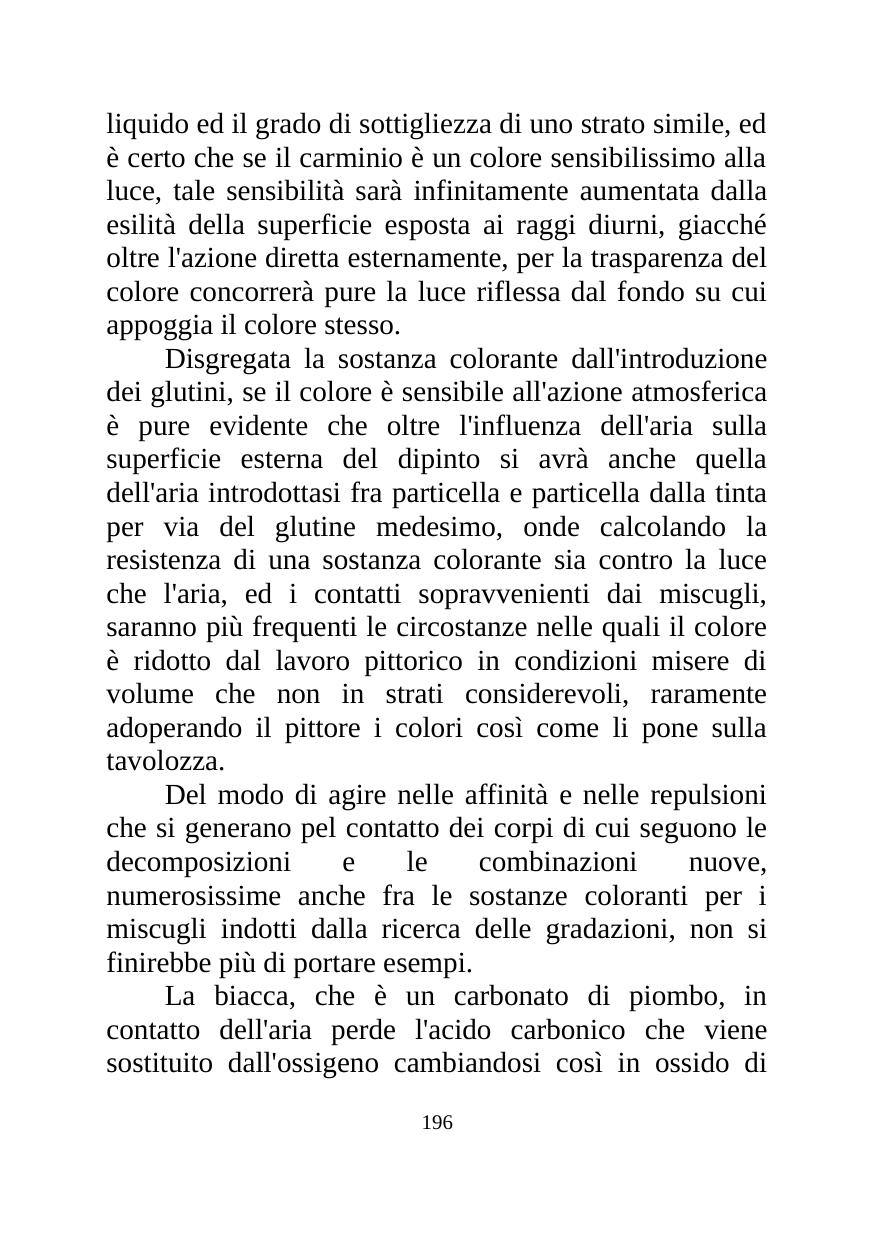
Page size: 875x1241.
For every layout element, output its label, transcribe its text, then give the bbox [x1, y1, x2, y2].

text Disgregata la sostanza colorante dall'introduzione dei glutini, se il colore è sensibile all'azione atmosferica è pure evidente che oltre l'influenza dell'aria sulla superficie esterna del dipinto si avrà anche quella dell'aria introdottasi fra particella e particella dalla tinta per via del glutine medesimo, onde calcolando la resistenza di una sostanza colorante sia contro la luce che l'aria, ed i contatti sopravvenienti dai miscugli, saranno più frequenti le circostanze nelle quali il colore è ridotto dal lavoro pittorico in condizioni misere di volume che non in strati considerevoli, raramente adoperando il pittore i colori così come li pone sulla tavolozza. [106, 341, 768, 777]
text Del modo di agire nelle affinità e nelle repulsioni che si generano pel contatto dei corpi di cui seguono le decomposizioni e le combinazioni nuove, numerosissime anche fra le sostanze coloranti per i miscugli indotti dalla ricerca delle gradazioni, non si finirebbe più di portare esempi. [106, 777, 768, 978]
text liquido ed il grado di sottigliezza di uno strato simile, ed è certo che se il carminio è un colore sensibilissimo alla luce, tale sensibilità sarà infinitamente aumentata dalla esilità della superficie esposta ai raggi diurni, giacché oltre l'azione diretta esternamente, per la trasparenza del colore concorrerà pure la luce riflessa dal fondo su cui appoggia il colore stesso. [106, 106, 768, 341]
text La biacca, che è un carbonato di piombo, in contatto dell'aria perde l'acido carbonico che viene sostituito dall'ossigeno cambiandosi così in ossido di [106, 978, 768, 1079]
